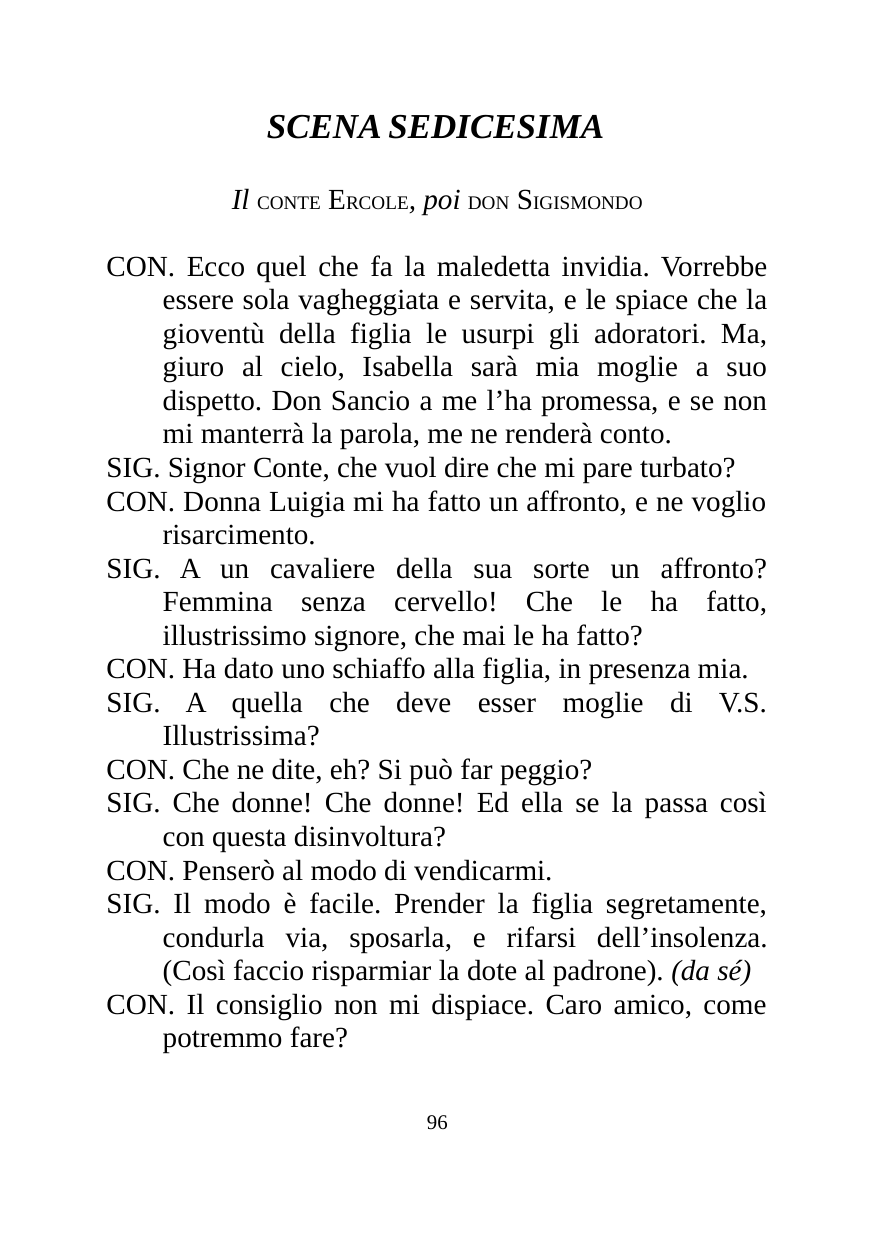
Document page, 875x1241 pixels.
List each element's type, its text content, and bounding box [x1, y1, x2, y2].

text SIG. Che donne! Che donne! Ed ella se la passa così con questa disinvoltura? [106, 786, 768, 853]
text SIG. Signor Conte, che vuol dire che mi pare turbato? [106, 450, 768, 484]
text SIG. Il modo è facile. Prender la figlia segretamente, condurla via, sposarla, e rifarsi dell’insolenza. (Così faccio risparmiar la dote al padrone). (da sé) [106, 886, 768, 987]
text SIG. A quella che deve esser moglie di V.S. Illustrissima? [106, 685, 768, 752]
text CON. Donna Luigia mi ha fatto un affronto, e ne voglio risarcimento. [106, 484, 768, 551]
text CON. Che ne dite, eh? Si può far peggio? [106, 752, 768, 786]
subtitle SCENA SEDICESIMA [106, 106, 768, 146]
text SIG. A un cavaliere della sua sorte un affronto? Femmina senza cervello! Che le ha fatto, illustrissimo signore, che mai le ha fatto? [106, 551, 768, 651]
text Il conte Ercole, poi don Sigismondo [106, 182, 768, 215]
text CON. Il consiglio non mi dispiace. Caro amico, come potremmo fare? [106, 987, 768, 1054]
text CON. Penserò al modo di vendicarmi. [106, 853, 768, 886]
text CON. Ha dato uno schiaffo alla figlia, in presenza mia. [106, 651, 768, 685]
text CON. Ecco quel che fa la maledetta invidia. Vorrebbe essere sola vagheggiata e servita, e le spiace che la gioventù della figlia le usurpi gli adoratori. Ma, giuro al cielo, Isabella sarà mia moglie a suo dispetto. Don Sancio a me l’ha promessa, e se non mi manterrà la parola, me ne renderà conto. [106, 249, 768, 450]
